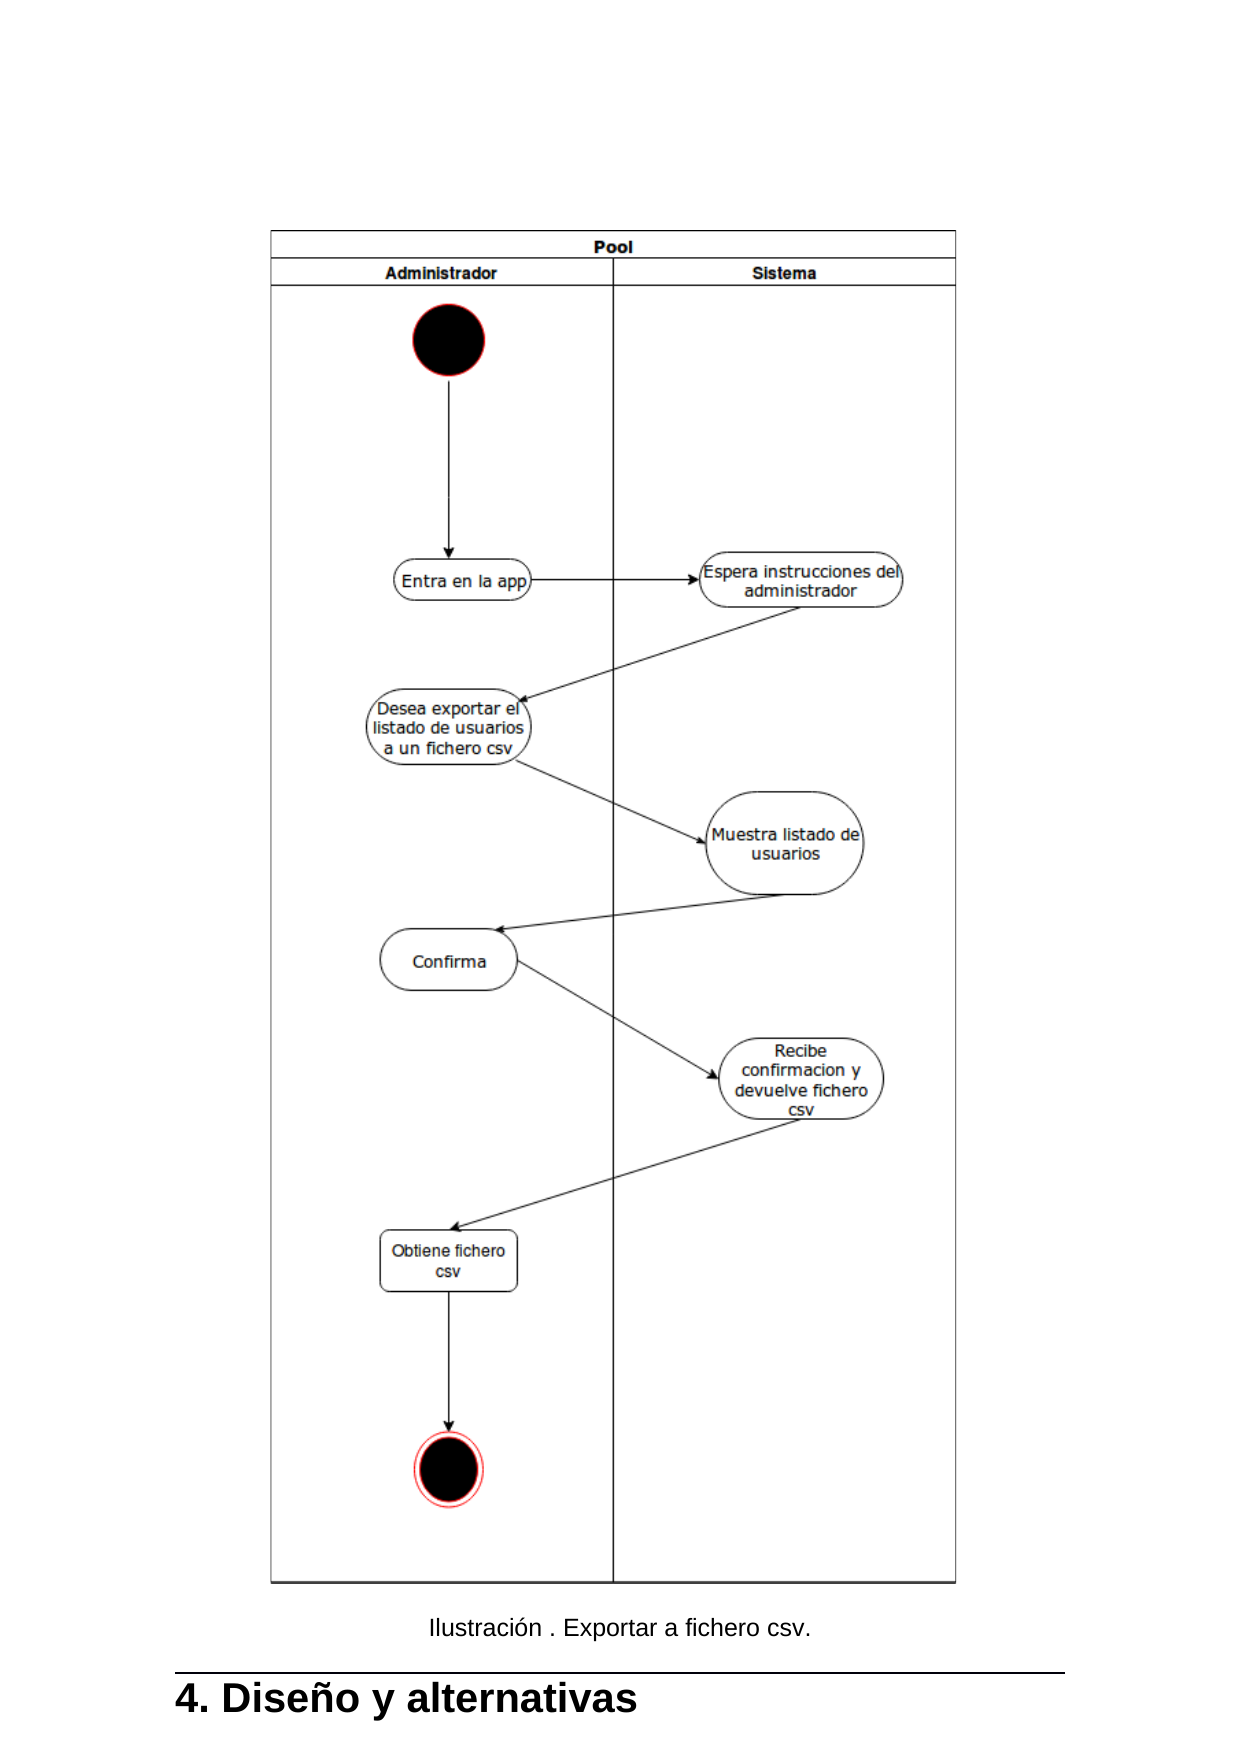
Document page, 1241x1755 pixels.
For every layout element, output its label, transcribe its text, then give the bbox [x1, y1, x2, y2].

text 4. Diseño y alternativas [175, 1674, 1065, 1722]
text Ilustración . Exportar a fichero csv. [175, 1613, 1065, 1641]
picture [270, 230, 957, 1584]
